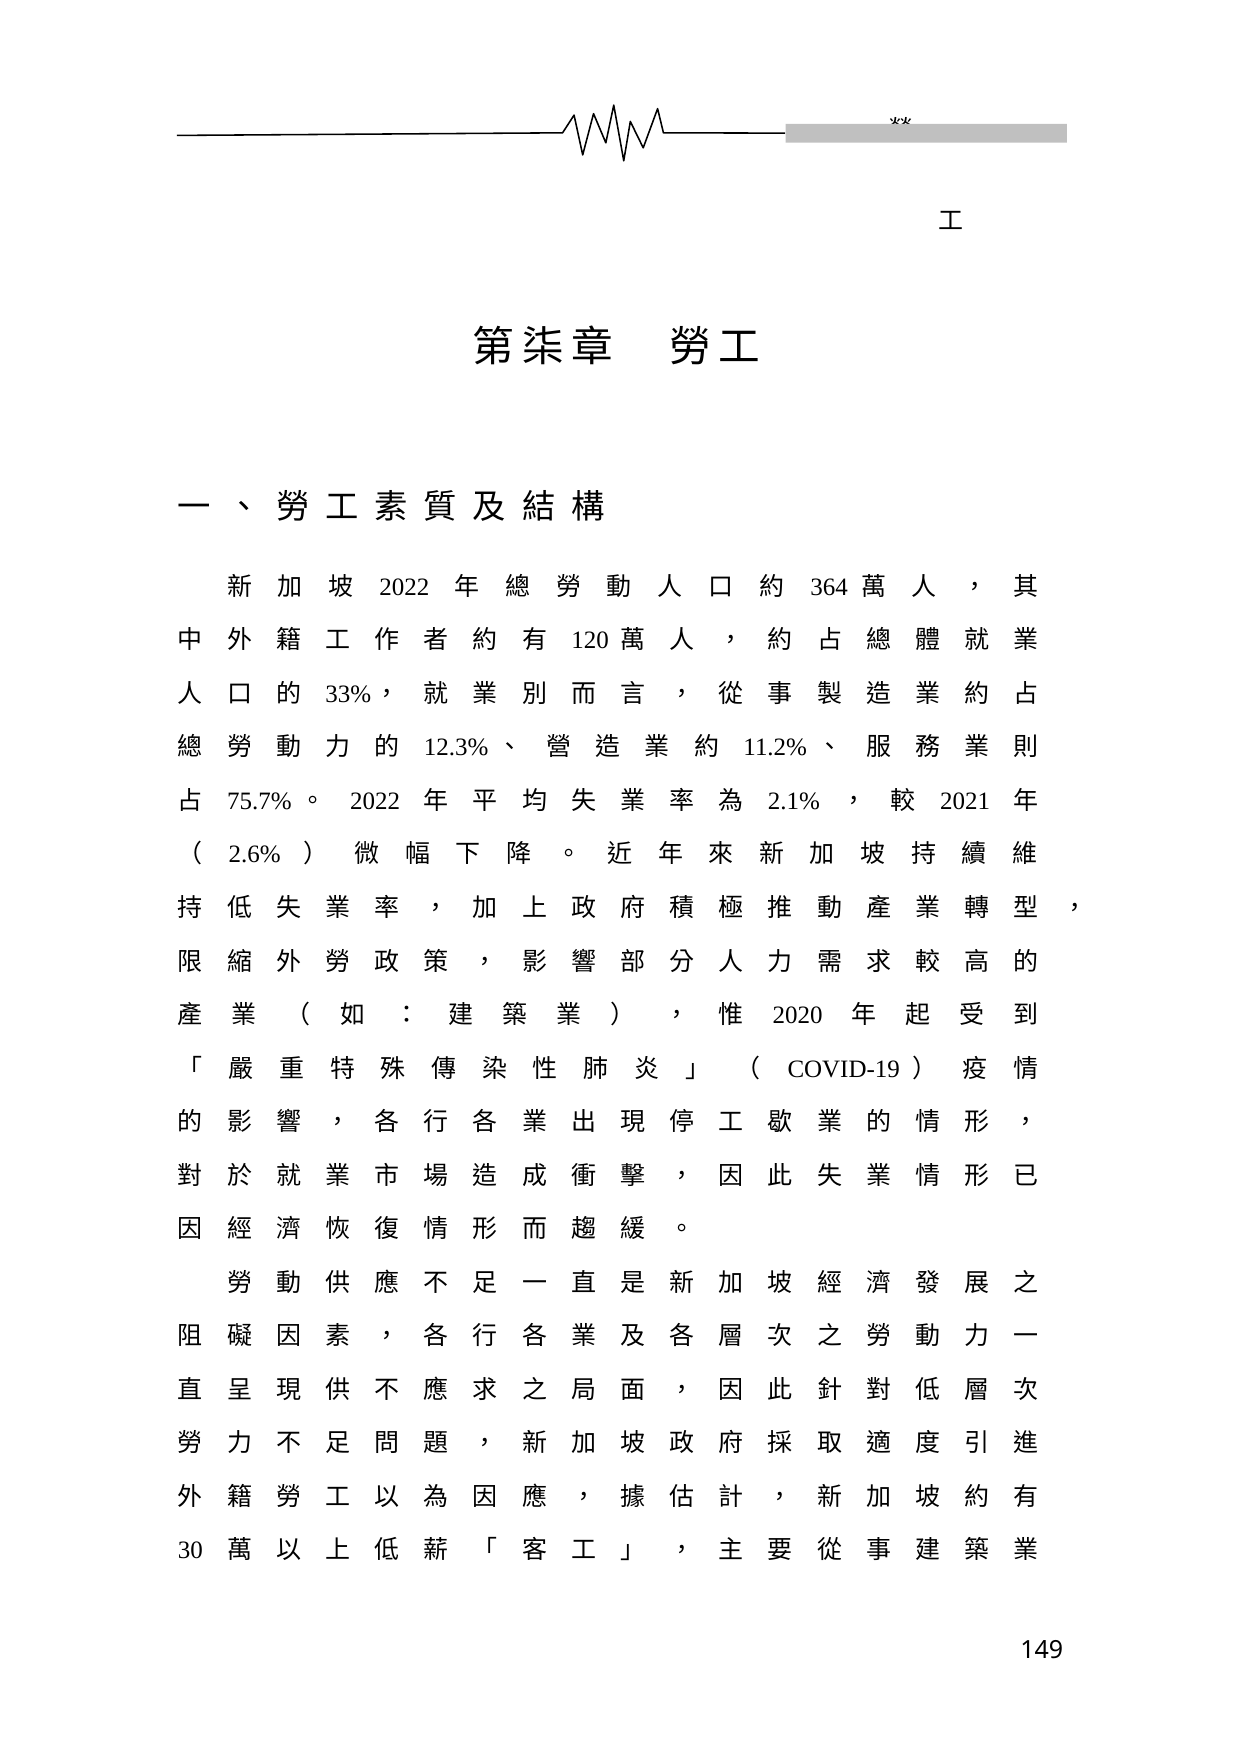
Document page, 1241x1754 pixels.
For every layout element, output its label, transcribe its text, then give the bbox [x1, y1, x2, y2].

text 第柒章 勞工 [178, 290, 1063, 397]
text 新加坡2022年總勞動人口約364萬人，其中外籍工作者約有120萬人，約占總體就業人口的33%，就業別而言，從事製造業約占總勞動力的12.3%、營造業約11.2%、服務業則占75.7%。2022年平均失業率為2.1%，較2021年（2.6%）微幅下降。近年來新加坡持續維持低失業率，加上政府積極推動產業轉型，限縮外勞政策，影響部分人力需求較高的產業（如：建築業），惟2020年起受到「嚴重特殊傳染性肺炎」（COVID-19）疫情的影響，各行各業出現停工歇業的情形，對於就業市場造成衝擊，因此失業情形已因經濟恢復情形而趨緩。 [178, 557, 1063, 1253]
text 勞動供應不足一直是新加坡經濟發展之阻礙因素，各行各業及各層次之勞動力一直呈現供不應求之局面，因此針對低層次勞力不足問題，新加坡政府採取適度引進外籍勞工以為因應，據估計，新加坡約有30萬以上低薪「客工」，主要從事建築業 [178, 1253, 1063, 1575]
text 一、勞工素質及結構 [178, 477, 1063, 531]
